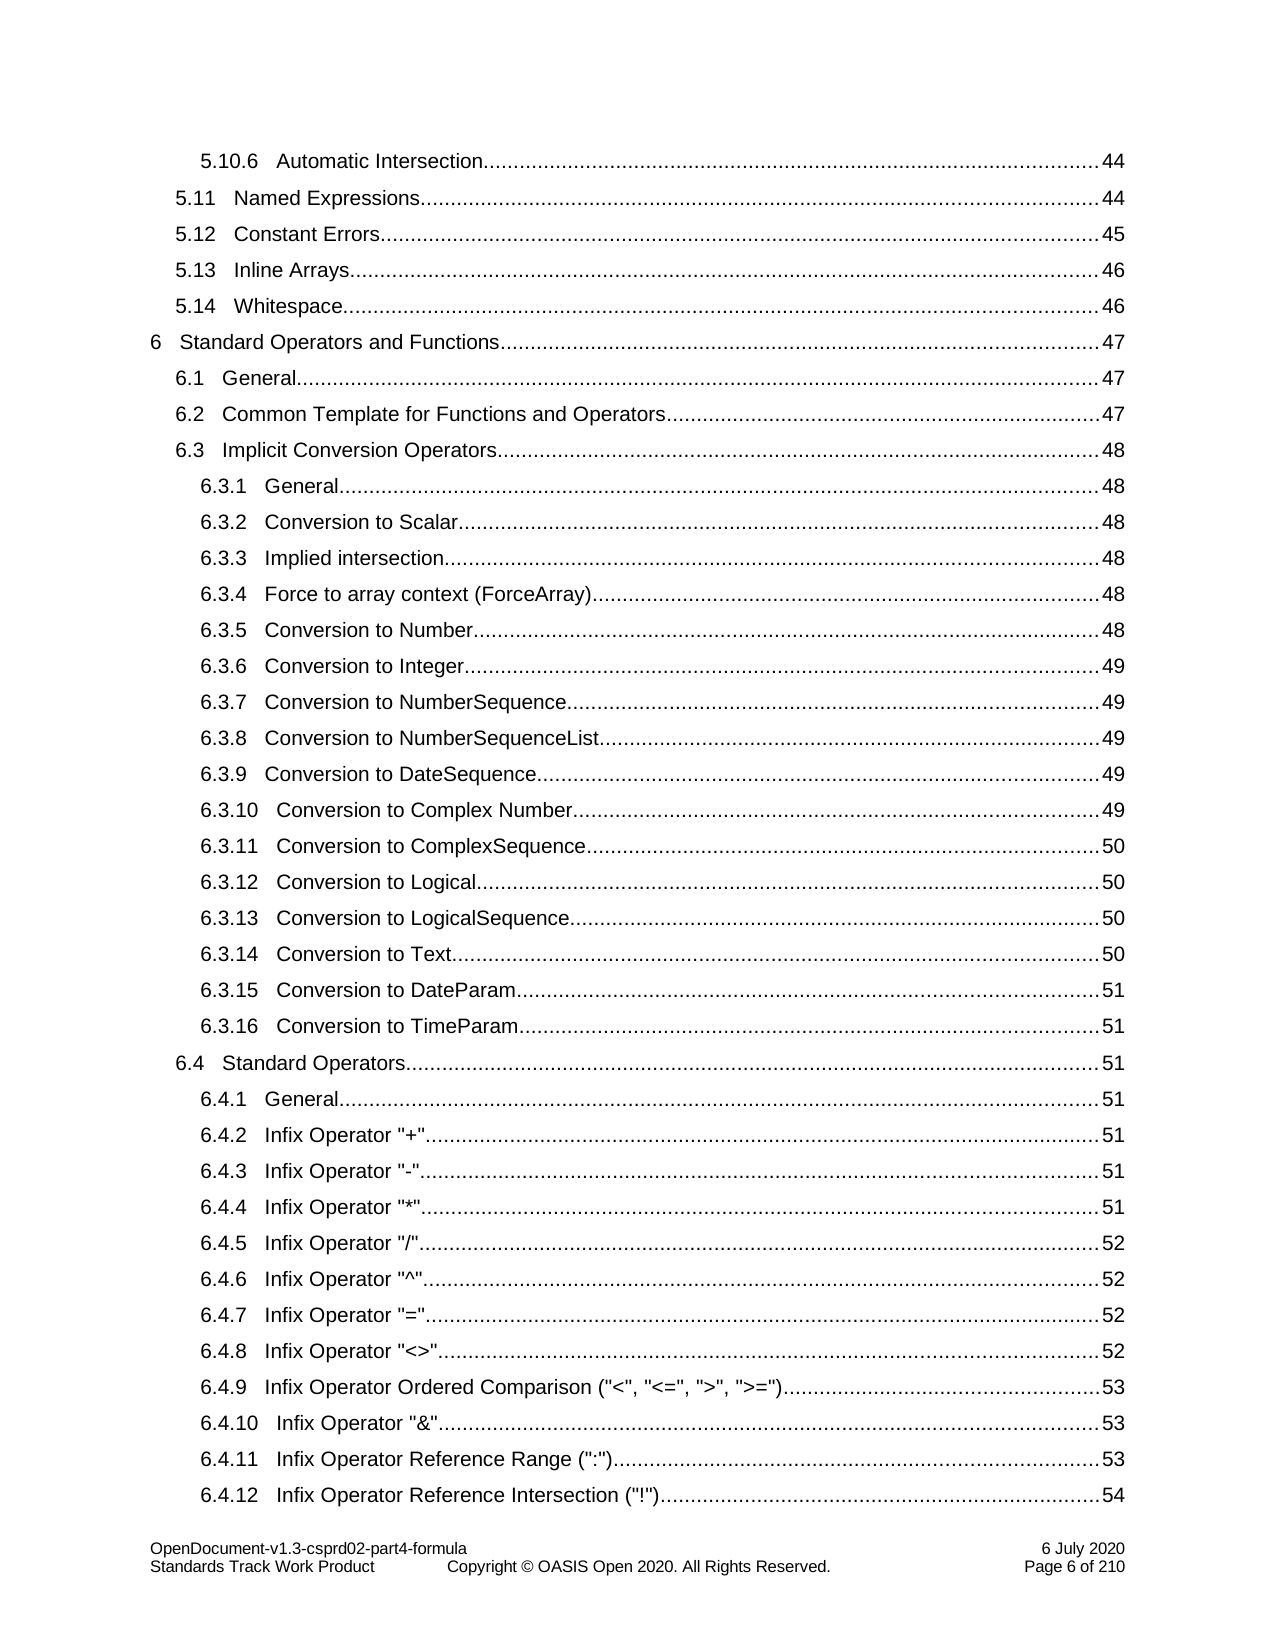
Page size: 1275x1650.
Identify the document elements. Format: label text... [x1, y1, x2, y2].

text 6.4.10 Infix Operator "&" 53 [200, 1411, 1125, 1435]
text 6.4.12 Infix Operator Reference Intersection ("!") 54 [200, 1483, 1125, 1507]
text 6.3 Implicit Conversion Operators 48 [175, 438, 1125, 462]
text 5.12 Constant Errors 45 [175, 222, 1125, 246]
text 6.3.3 Implied intersection 48 [200, 546, 1125, 570]
text 6.3.9 Conversion to DateSequence 49 [200, 763, 1125, 786]
text 6.3.11 Conversion to ComplexSequence 50 [200, 835, 1125, 858]
text 5.11 Named Expressions 44 [175, 186, 1125, 209]
text 6.4.7 Infix Operator "=" 52 [200, 1303, 1125, 1327]
text 5.13 Inline Arrays 46 [175, 258, 1125, 282]
text 6.3.7 Conversion to NumberSequence 49 [200, 691, 1125, 714]
text 6.4.11 Infix Operator Reference Range (":") 53 [200, 1447, 1125, 1471]
text 6.3.12 Conversion to Logical 50 [200, 871, 1125, 894]
text 6.3.5 Conversion to Number 48 [200, 618, 1125, 642]
text 6.3.10 Conversion to Complex Number 49 [200, 799, 1125, 822]
text 6.3.16 Conversion to TimeParam 51 [200, 1015, 1125, 1038]
text 6.4.2 Infix Operator "+" 51 [200, 1123, 1125, 1147]
text 6.3.2 Conversion to Scalar 48 [200, 510, 1125, 534]
text 6.3.6 Conversion to Integer 49 [200, 654, 1125, 678]
text 6.3.8 Conversion to NumberSequenceList 49 [200, 727, 1125, 750]
text 6.1 General 47 [175, 366, 1125, 390]
text 5.14 Whitespace 46 [175, 294, 1125, 318]
text 6.4.3 Infix Operator "-" 51 [200, 1159, 1125, 1183]
text 6.2 Common Template for Functions and Operators 47 [175, 402, 1125, 426]
text 5.10.6 Automatic Intersection 44 [200, 150, 1125, 173]
text 6.3.13 Conversion to LogicalSequence 50 [200, 907, 1125, 930]
text 6.4.5 Infix Operator "/" 52 [200, 1231, 1125, 1255]
text 6.4.1 General 51 [200, 1087, 1125, 1111]
text 6.3.1 General 48 [200, 474, 1125, 498]
text 6.4.8 Infix Operator "<>" 52 [200, 1339, 1125, 1363]
text 6.4.6 Infix Operator "^" 52 [200, 1267, 1125, 1291]
text 6.4 Standard Operators 51 [175, 1051, 1125, 1074]
text 6.4.9 Infix Operator Ordered Comparison ("<", "<=", ">", ">=") 53 [200, 1375, 1125, 1399]
text 6.3.14 Conversion to Text 50 [200, 943, 1125, 966]
text 6.4.4 Infix Operator "*" 51 [200, 1195, 1125, 1219]
text 6 Standard Operators and Functions 47 [150, 330, 1125, 354]
text 6.3.15 Conversion to DateParam 51 [200, 979, 1125, 1002]
text 6.3.4 Force to array context (ForceArray) 48 [200, 582, 1125, 606]
